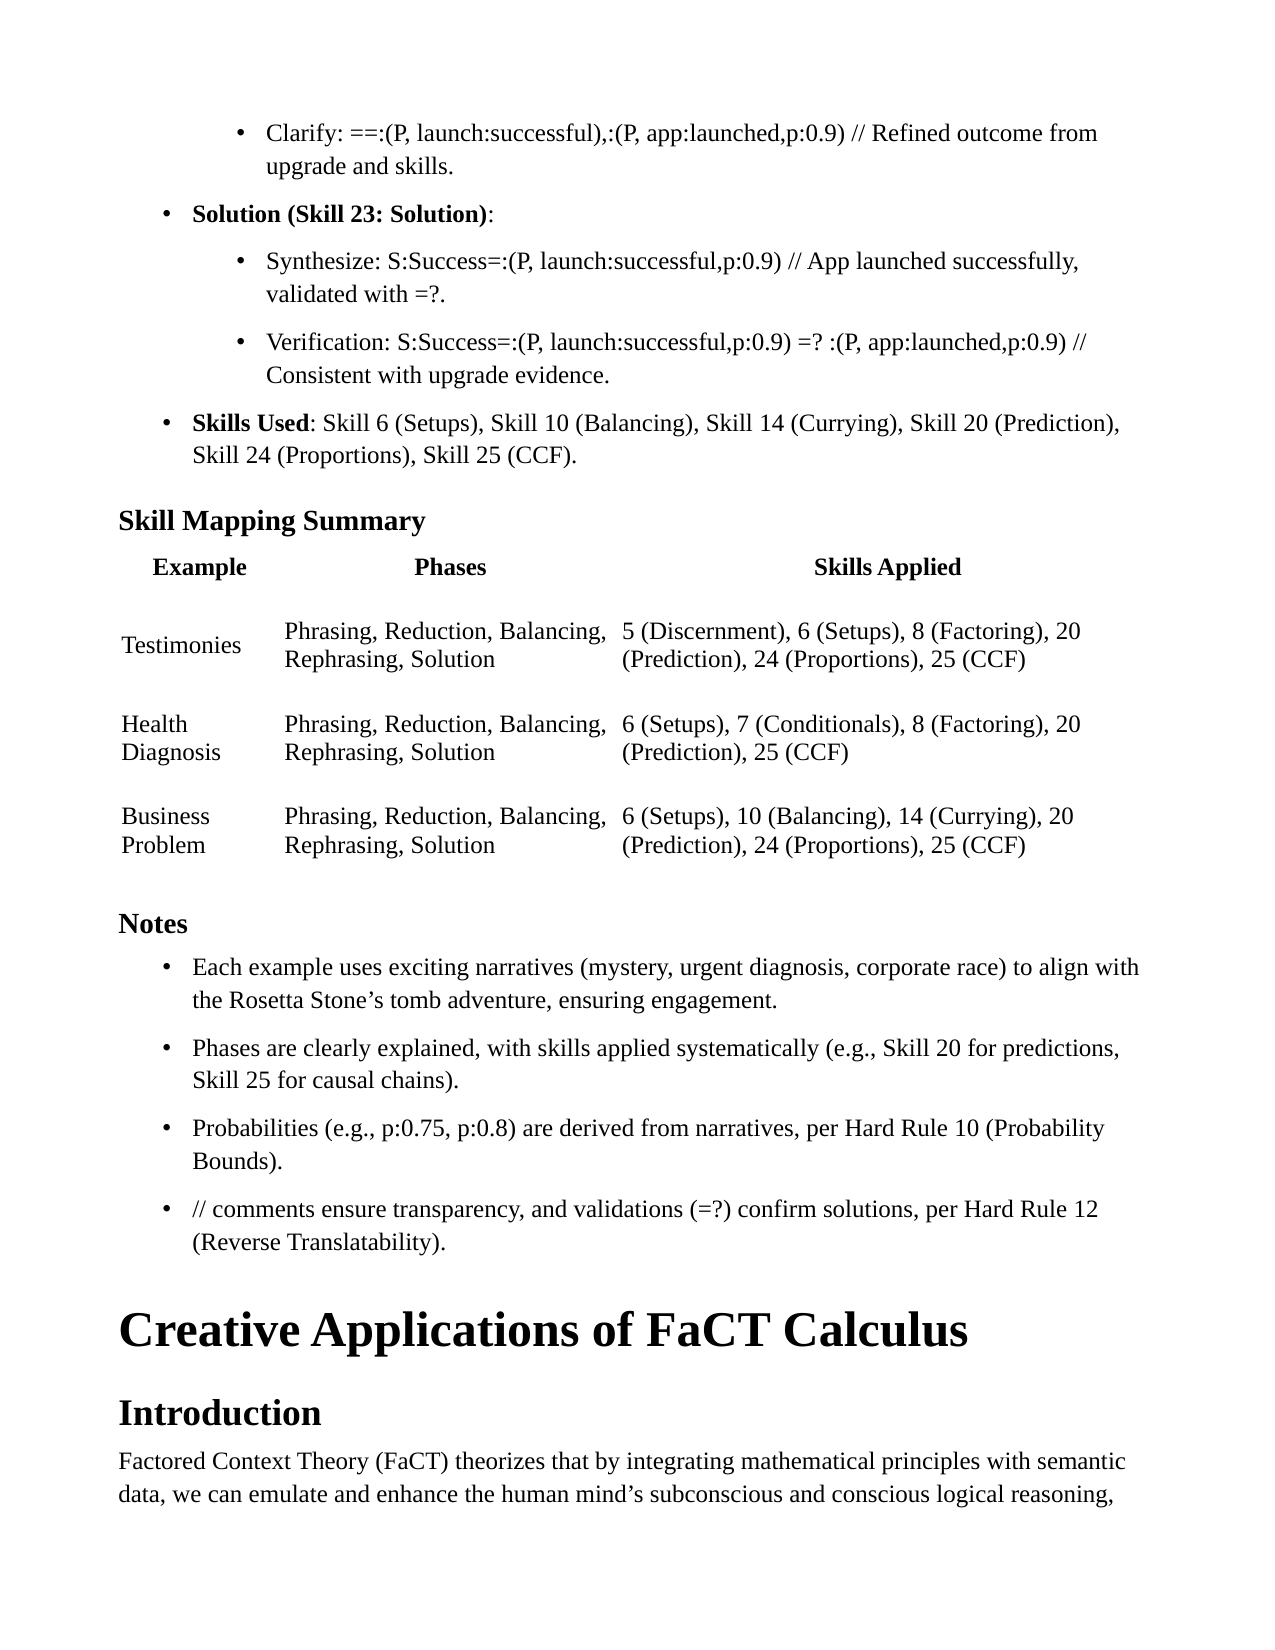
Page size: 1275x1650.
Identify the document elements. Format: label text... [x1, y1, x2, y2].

subtitle Creative Applications of FaCT Calculus [118, 1299, 1157, 1357]
table_header Skills Applied [619, 549, 1157, 613]
table_cell Business Problem [118, 799, 281, 891]
table_cell Phrasing, Reduction, Balancing, Rephrasing, Solution [281, 613, 619, 706]
list Skills Used: Skill 6 (Setups), Skill 10 (Balancing), Skill 14 (Currying), Skill 20 (Prediction), Skill 24 (Proportions), Skill 25 (CCF). [162, 408, 1157, 469]
list Probabilities (e.g., p:0.75, p:0.8) are derived from narratives, per Hard Rule 10 (Probability Bounds). [162, 1113, 1157, 1175]
list Synthesize: S:Success=:(P, launch:successful,p:0.9) // App launched successfully, validated with =?. [236, 246, 1157, 308]
table_cell 5 (Discernment), 6 (Setups), 8 (Factoring), 20 (Prediction), 24 (Proportions), 25 (CCF) [619, 613, 1157, 706]
table_cell 6 (Setups), 10 (Balancing), 14 (Currying), 20 (Prediction), 24 (Proportions), 25 (CCF) [619, 799, 1157, 891]
table_cell Testimonies [118, 613, 281, 706]
table_cell Phrasing, Reduction, Balancing, Rephrasing, Solution [281, 706, 619, 798]
subtitle Skill Mapping Summary [118, 503, 1157, 536]
table_header Phases [281, 549, 619, 613]
list Verification: S:Success=:(P, launch:successful,p:0.9) =? :(P, app:launched,p:0.9) // Consistent with upgrade evidence. [236, 327, 1157, 389]
list // comments ensure transparency, and validations (=?) confirm solutions, per Hard Rule 12 (Reverse Translatability). [162, 1194, 1157, 1256]
list Phases are clearly explained, with skills applied systematically (e.g., Skill 20 for predictions, Skill 25 for causal chains). [162, 1033, 1157, 1094]
table_header Example [118, 549, 281, 613]
table_cell 6 (Setups), 7 (Conditionals), 8 (Factoring), 20 (Prediction), 25 (CCF) [619, 706, 1157, 798]
list Solution (Skill 23: Solution): [162, 199, 1157, 227]
list Each example uses exciting narratives (mystery, urgent diagnosis, corporate race) to align with the Rosetta Stone’s tomb adventure, ensuring engagement. [162, 952, 1157, 1014]
table_cell Phrasing, Reduction, Balancing, Rephrasing, Solution [281, 799, 619, 891]
subtitle Introduction [118, 1390, 1157, 1433]
list Clarify: ==:(P, launch:successful),:(P, app:launched,p:0.9) // Refined outcome from upgrade and skills. [236, 118, 1157, 180]
table_cell Health Diagnosis [118, 706, 281, 798]
text Factored Context Theory (FaCT) theorizes that by integrating mathematical principles with semantic data, we can emulate and enhance the human mind’s subconscious and conscious logical reasoning, [118, 1446, 1157, 1508]
subtitle Notes [118, 906, 1157, 939]
